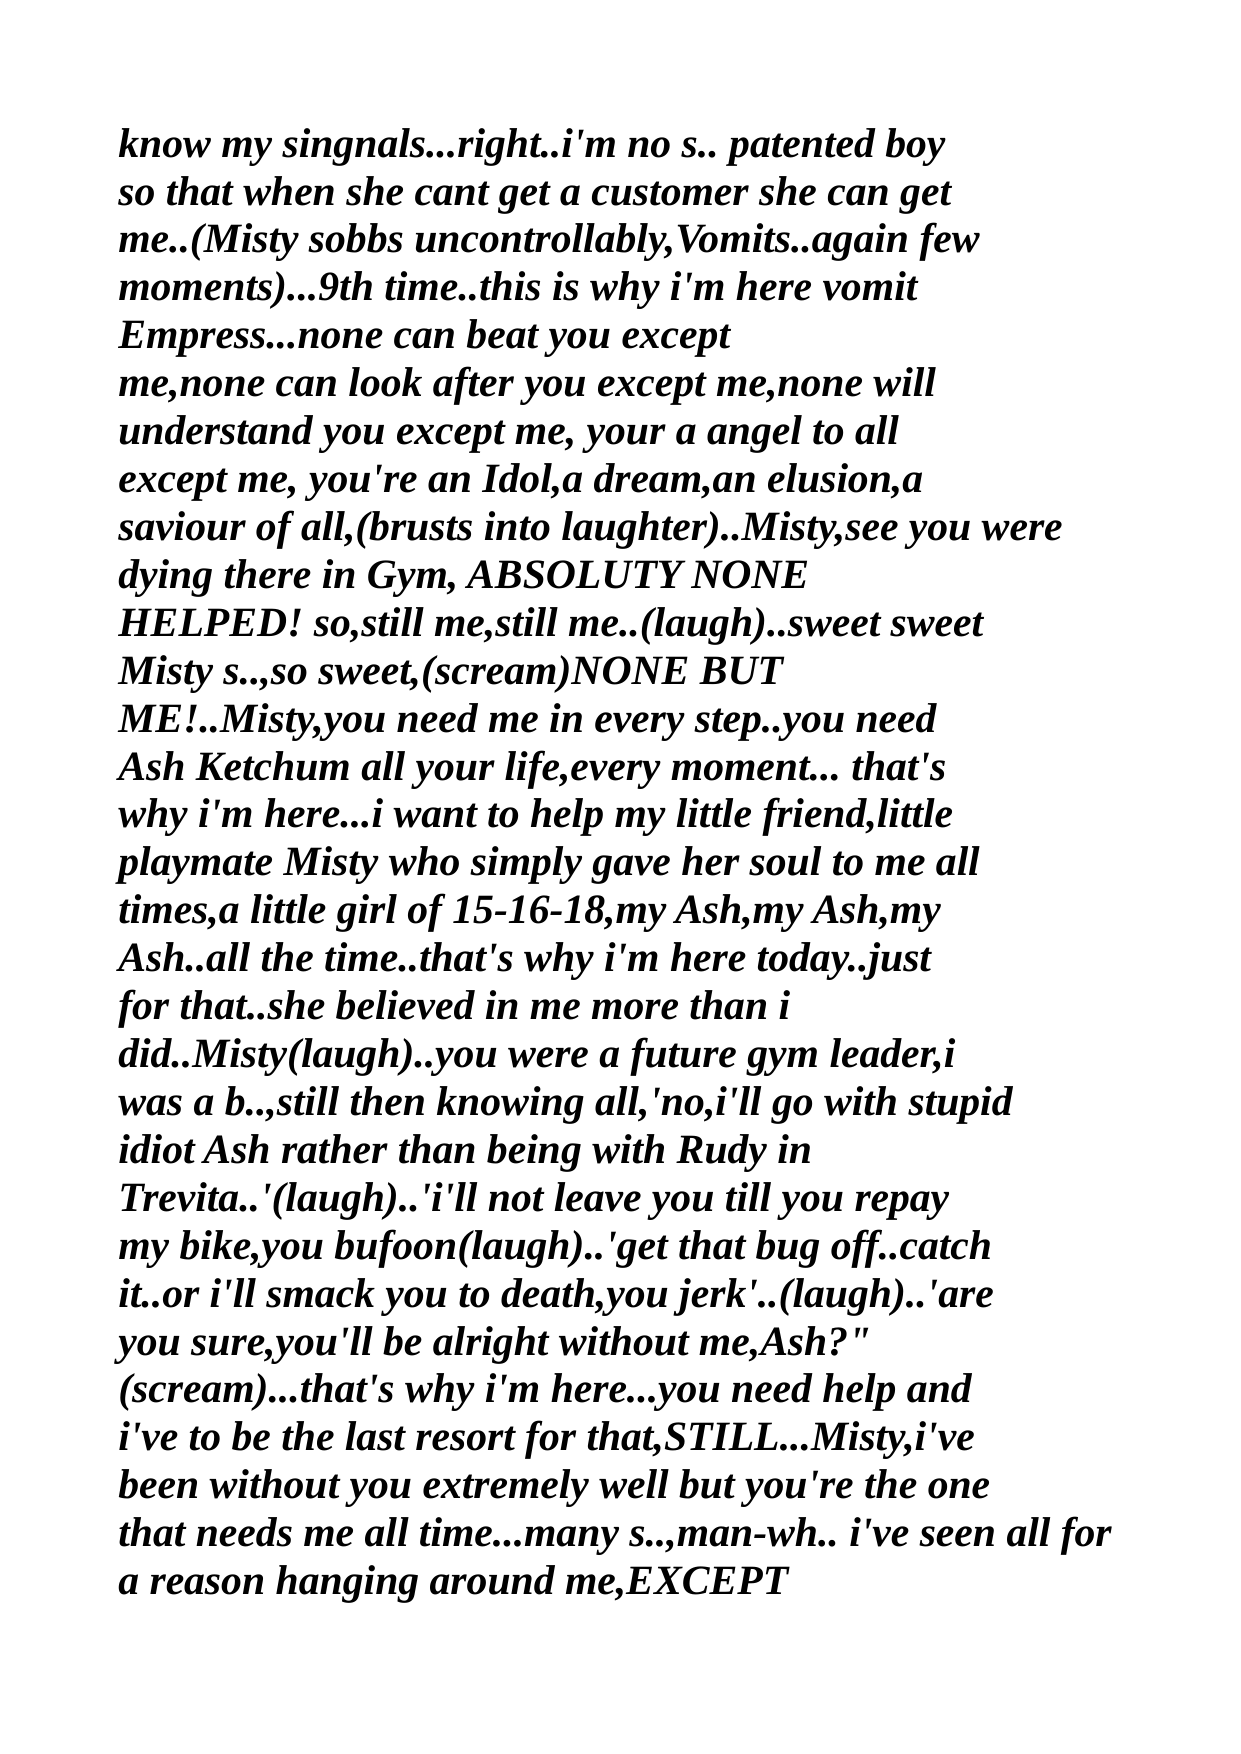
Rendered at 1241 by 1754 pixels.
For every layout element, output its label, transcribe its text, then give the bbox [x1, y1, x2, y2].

text moments)...9th time..this is why i'm here vomit [118, 262, 1122, 310]
text Trevita..'(laugh)..'i'll not leave you till you repay [118, 1172, 1122, 1220]
text you sure,you'll be alright without me,Ash?" [118, 1316, 1122, 1364]
text me..(Misty sobbs uncontrollably,Vomits..again few [118, 214, 1122, 262]
text for that..she believed in me more than i [118, 981, 1122, 1028]
text Ash..all the time..that's why i'm here today..just [118, 933, 1122, 981]
text that needs me all time...many s..,man-wh.. i've seen all for a reason hanging around me,EXCEPT [118, 1508, 1122, 1603]
text i've to be the last resort for that,STILL...Misty,i've [118, 1412, 1122, 1460]
text idiot Ash rather than being with Rudy in [118, 1124, 1122, 1172]
text understand you except me, your a angel to all [118, 406, 1122, 453]
text did..Misty(laugh)..you were a future gym leader,i [118, 1028, 1122, 1076]
text HELPED! so,still me,still me..(laugh)..sweet sweet [118, 597, 1122, 645]
text playmate Misty who simply gave her soul to me all [118, 837, 1122, 885]
text saviour of all,(brusts into laughter)..Misty,see you were dying there in Gym, ABSOLUTY NONE [118, 501, 1122, 597]
text been without you extremely well but you're the one [118, 1460, 1122, 1508]
text why i'm here...i want to help my little friend,little [118, 789, 1122, 837]
text was a b..,still then knowing all,'no,i'll go with stupid [118, 1076, 1122, 1124]
text ME!..Misty,you need me in every step..you need [118, 693, 1122, 741]
text my bike,you bufoon(laugh)..'get that bug off..catch [118, 1220, 1122, 1268]
text know my singnals...right..i'm no s.. patented boy [118, 118, 1122, 166]
text except me, you're an Idol,a dream,an elusion,a [118, 453, 1122, 501]
text Ash Ketchum all your life,every moment... that's [118, 741, 1122, 789]
text Empress...none can beat you except [118, 310, 1122, 358]
text times,a little girl of 15-16-18,my Ash,my Ash,my [118, 885, 1122, 933]
text so that when she cant get a customer she can get [118, 166, 1122, 214]
text Misty s..,so sweet,(scream)NONE BUT [118, 645, 1122, 693]
text me,none can look after you except me,none will [118, 358, 1122, 406]
text (scream)...that's why i'm here...you need help and [118, 1364, 1122, 1412]
text it..or i'll smack you to death,you jerk'..(laugh)..'are [118, 1268, 1122, 1316]
